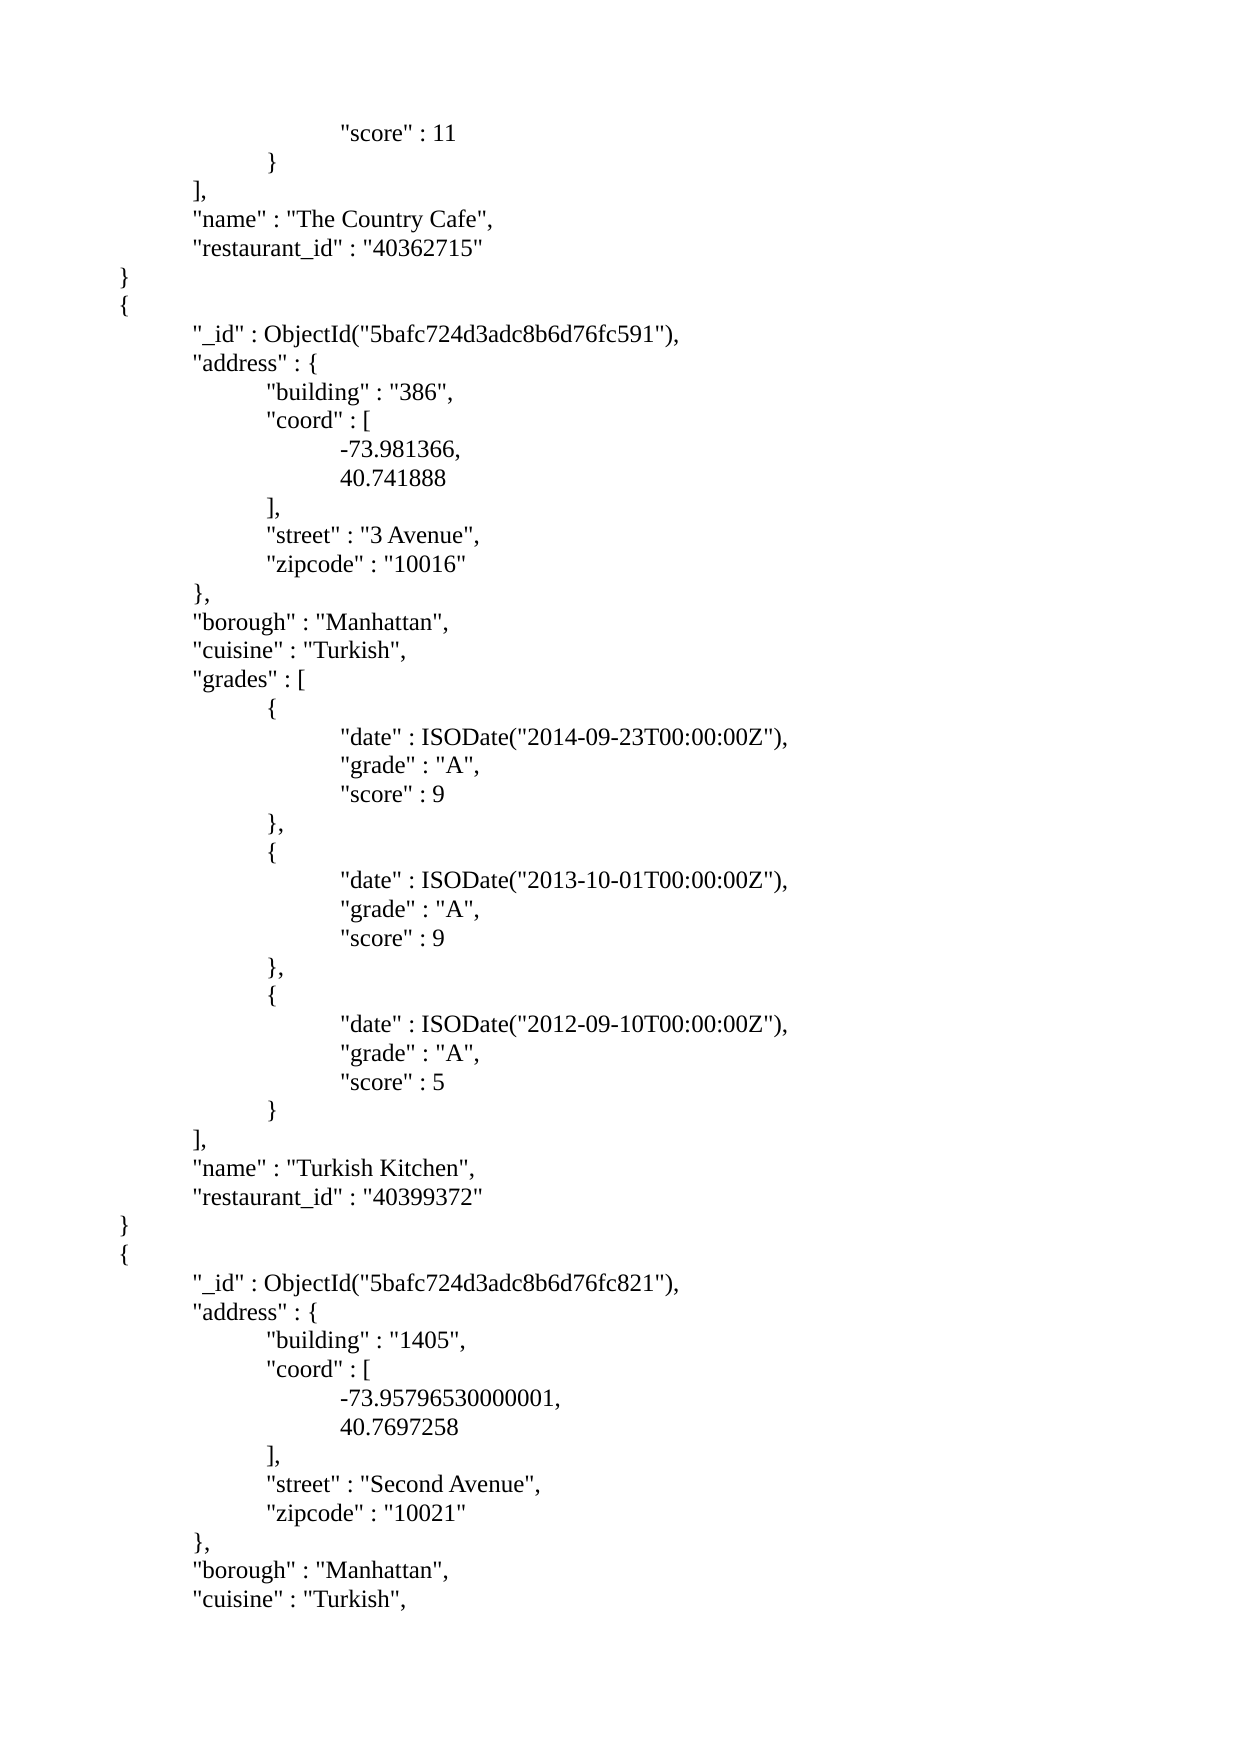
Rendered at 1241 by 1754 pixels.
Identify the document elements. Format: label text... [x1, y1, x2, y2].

text "score" : 11 [118, 118, 1122, 147]
text ], [118, 1124, 1122, 1153]
text "cuisine" : "Turkish", [118, 636, 1122, 664]
text "score" : 9 [118, 779, 1122, 808]
text -73.981366, [118, 434, 1122, 463]
text { [118, 1239, 1122, 1268]
text { [118, 693, 1122, 722]
text ], [118, 176, 1122, 204]
text } [118, 1096, 1122, 1124]
text 40.7697258 [118, 1412, 1122, 1441]
text -73.95796530000001, [118, 1383, 1122, 1412]
text "address" : { [118, 348, 1122, 377]
text { [118, 837, 1122, 866]
text }, [118, 1527, 1122, 1556]
text "score" : 5 [118, 1067, 1122, 1096]
text }, [118, 578, 1122, 607]
text "coord" : [ [118, 1354, 1122, 1383]
text "street" : "Second Avenue", [118, 1469, 1122, 1498]
text 40.741888 [118, 463, 1122, 492]
text "score" : 9 [118, 923, 1122, 952]
text { [118, 291, 1122, 319]
text "restaurant_id" : "40362715" [118, 233, 1122, 262]
text "name" : "The Country Cafe", [118, 204, 1122, 233]
text "name" : "Turkish Kitchen", [118, 1153, 1122, 1182]
text { [118, 981, 1122, 1009]
text "grade" : "A", [118, 894, 1122, 923]
text "grade" : "A", [118, 1038, 1122, 1067]
text } [118, 1211, 1122, 1239]
text }, [118, 808, 1122, 837]
text "date" : ISODate("2013-10-01T00:00:00Z"), [118, 866, 1122, 894]
text "borough" : "Manhattan", [118, 1556, 1122, 1584]
text "date" : ISODate("2014-09-23T00:00:00Z"), [118, 722, 1122, 751]
text ], [118, 1441, 1122, 1469]
text } [118, 147, 1122, 176]
text "borough" : "Manhattan", [118, 607, 1122, 636]
text "building" : "1405", [118, 1326, 1122, 1354]
text "street" : "3 Avenue", [118, 521, 1122, 549]
text "grades" : [ [118, 664, 1122, 693]
text "_id" : ObjectId("5bafc724d3adc8b6d76fc591"), [118, 319, 1122, 348]
text "cuisine" : "Turkish", [118, 1584, 1122, 1613]
text "address" : { [118, 1297, 1122, 1326]
text "zipcode" : "10016" [118, 549, 1122, 578]
text "coord" : [ [118, 406, 1122, 434]
text "_id" : ObjectId("5bafc724d3adc8b6d76fc821"), [118, 1268, 1122, 1297]
text "building" : "386", [118, 377, 1122, 406]
text "zipcode" : "10021" [118, 1498, 1122, 1527]
text ], [118, 492, 1122, 521]
text "date" : ISODate("2012-09-10T00:00:00Z"), [118, 1009, 1122, 1038]
text } [118, 262, 1122, 291]
text "restaurant_id" : "40399372" [118, 1182, 1122, 1211]
text "grade" : "A", [118, 751, 1122, 779]
text }, [118, 952, 1122, 981]
